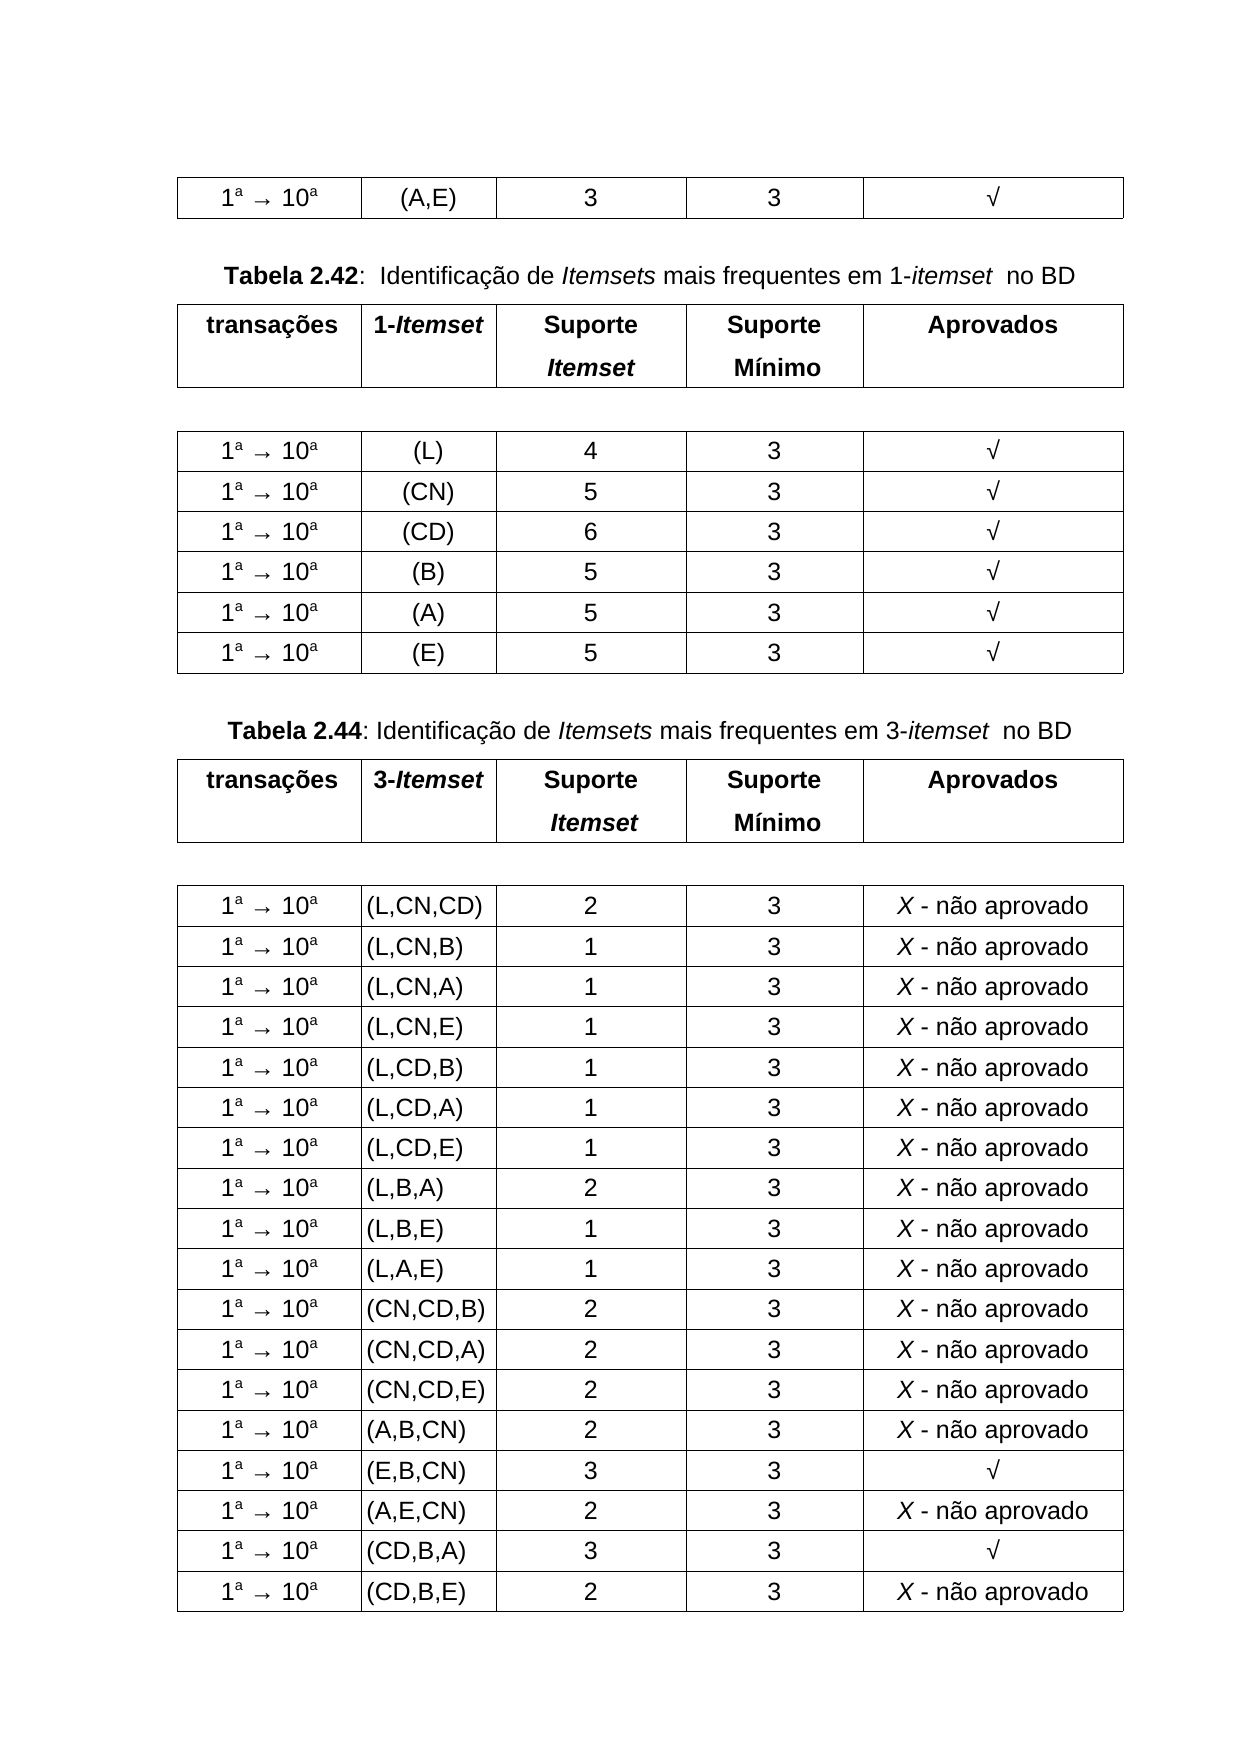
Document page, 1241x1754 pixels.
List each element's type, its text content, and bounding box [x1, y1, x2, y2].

table_cell (CN,CD,A) [362, 1330, 496, 1369]
table_cell 3 [687, 1370, 863, 1409]
table_cell 1a → 10a [178, 1088, 361, 1127]
table_cell 3 [687, 1451, 863, 1490]
table_cell 3 [497, 1451, 686, 1490]
table_cell (L,B,A) [362, 1169, 496, 1208]
table_cell 2 [497, 1411, 686, 1450]
table_cell (L,CD,E) [362, 1128, 496, 1168]
table_cell (B) [362, 552, 496, 592]
table_header 1a → 10a [178, 886, 361, 926]
table_cell √ [864, 178, 1123, 217]
table_cell (L,CN,E) [362, 1007, 496, 1047]
table_cell 3 [687, 1330, 863, 1369]
table_cell (CN,CD,E) [362, 1370, 496, 1409]
table_cell 1a → 10a [178, 1249, 361, 1288]
table_cell 3 [497, 1531, 686, 1571]
table_cell 1 [497, 1209, 686, 1248]
table_header √ [864, 432, 1123, 471]
table_cell X - não aprovado [864, 1411, 1123, 1450]
table_cell X - não aprovado [864, 1572, 1123, 1611]
table_cell 1a → 10a [178, 1451, 361, 1490]
table_header Aprovados [864, 305, 1123, 387]
table_cell 3 [497, 178, 686, 217]
table_cell 5 [497, 633, 686, 672]
table_cell 1a → 10a [178, 1169, 361, 1208]
table_cell 3 [687, 1249, 863, 1288]
table_cell 2 [497, 1370, 686, 1409]
table_cell 3 [687, 512, 863, 551]
table_cell 1a → 10a [178, 967, 361, 1006]
table_header 3 [687, 432, 863, 471]
table_cell 3 [687, 1088, 863, 1127]
table_cell 2 [497, 1290, 686, 1329]
table_cell (L,CN,B) [362, 927, 496, 966]
table_cell 1a → 10a [178, 1491, 361, 1530]
table_header 3 [687, 886, 863, 926]
table_header (L) [362, 432, 496, 471]
table_cell 1a → 10a [178, 552, 361, 592]
table_cell 2 [497, 1491, 686, 1530]
table_cell 3 [687, 1531, 863, 1571]
table_cell √ [864, 1531, 1123, 1571]
table_cell X - não aprovado [864, 1048, 1123, 1087]
table_cell X - não aprovado [864, 1088, 1123, 1127]
table_cell (CD) [362, 512, 496, 551]
table_cell 1a → 10a [178, 1370, 361, 1409]
table_cell (E,B,CN) [362, 1451, 496, 1490]
table_cell 5 [497, 472, 686, 511]
table_cell (CD,B,A) [362, 1531, 496, 1571]
table_cell 1a → 10a [178, 178, 361, 217]
table_cell (A,B,CN) [362, 1411, 496, 1450]
table_cell 1a → 10a [178, 1007, 361, 1047]
table_header Suporte Mínimo [687, 760, 863, 842]
table_header 3-Itemset [362, 760, 496, 842]
table_cell √ [864, 633, 1123, 672]
table_cell 3 [687, 178, 863, 217]
table_cell X - não aprovado [864, 1249, 1123, 1288]
table_cell 6 [497, 512, 686, 551]
table_cell 1a → 10a [178, 1572, 361, 1611]
table_cell 3 [687, 1290, 863, 1329]
table_cell (L,CD,B) [362, 1048, 496, 1087]
table_cell X - não aprovado [864, 1169, 1123, 1208]
table_cell 3 [687, 1209, 863, 1248]
table_cell 1a → 10a [178, 1531, 361, 1571]
table_header 2 [497, 886, 686, 926]
table_cell 1a → 10a [178, 472, 361, 511]
table_cell 3 [687, 1128, 863, 1168]
table_header X - não aprovado [864, 886, 1123, 926]
table_cell X - não aprovado [864, 1491, 1123, 1530]
table_cell 3 [687, 1169, 863, 1208]
text Tabela 2.44: Identificação de Itemsets mais frequentes em 3-itemset no BD [177, 716, 1122, 744]
table_cell 1a → 10a [178, 1411, 361, 1450]
table_cell 1a → 10a [178, 593, 361, 632]
table_cell 3 [687, 1491, 863, 1530]
table_cell X - não aprovado [864, 1007, 1123, 1047]
table_cell 3 [687, 967, 863, 1006]
table_cell X - não aprovado [864, 1128, 1123, 1168]
table_header transações [178, 305, 361, 387]
table_cell 1a → 10a [178, 1330, 361, 1369]
table_cell 1a → 10a [178, 633, 361, 672]
table_cell X - não aprovado [864, 1370, 1123, 1409]
table_cell 5 [497, 552, 686, 592]
table_cell √ [864, 593, 1123, 632]
table_cell 1a → 10a [178, 1209, 361, 1248]
table_cell 3 [687, 1572, 863, 1611]
table_cell 2 [497, 1572, 686, 1611]
table_cell 1a → 10a [178, 1290, 361, 1329]
table_cell (A) [362, 593, 496, 632]
table_cell (L,B,E) [362, 1209, 496, 1248]
table_cell √ [864, 512, 1123, 551]
table_cell 5 [497, 593, 686, 632]
table_cell 3 [687, 472, 863, 511]
table_cell 1 [497, 1249, 686, 1288]
table_cell (CN) [362, 472, 496, 511]
table_cell (E) [362, 633, 496, 672]
table_cell (A,E,CN) [362, 1491, 496, 1530]
table_cell 2 [497, 1330, 686, 1369]
table_cell X - não aprovado [864, 1209, 1123, 1248]
table_header Suporte Itemset [497, 760, 686, 842]
table_cell 3 [687, 1411, 863, 1450]
table_cell 1 [497, 927, 686, 966]
table_cell 1a → 10a [178, 512, 361, 551]
table_cell (L,CN,A) [362, 967, 496, 1006]
table_cell 3 [687, 593, 863, 632]
table_cell 1a → 10a [178, 1128, 361, 1168]
table_cell X - não aprovado [864, 1330, 1123, 1369]
table_header Suporte Mínimo [687, 305, 863, 387]
table_cell 3 [687, 552, 863, 592]
table_cell (CN,CD,B) [362, 1290, 496, 1329]
table_header Aprovados [864, 760, 1123, 842]
table_cell (L,CD,A) [362, 1088, 496, 1127]
table_cell 3 [687, 1048, 863, 1087]
table_cell 1a → 10a [178, 1048, 361, 1087]
table_header Suporte Itemset [497, 305, 686, 387]
table_cell 1 [497, 967, 686, 1006]
table_cell 2 [497, 1169, 686, 1208]
table_cell √ [864, 552, 1123, 592]
table_cell √ [864, 472, 1123, 511]
table_cell 3 [687, 1007, 863, 1047]
table_header 4 [497, 432, 686, 471]
table_cell √ [864, 1451, 1123, 1490]
table_cell (A,E) [362, 178, 496, 217]
table_header 1-Itemset [362, 305, 496, 387]
table_cell X - não aprovado [864, 1290, 1123, 1329]
table_header (L,CN,CD) [362, 886, 496, 926]
table_cell X - não aprovado [864, 967, 1123, 1006]
table_cell 3 [687, 927, 863, 966]
table_cell 1 [497, 1128, 686, 1168]
table_cell (CD,B,E) [362, 1572, 496, 1611]
text Tabela 2.42: Identificação de Itemsets mais frequentes em 1-itemset no BD [177, 261, 1122, 289]
table_cell 1 [497, 1048, 686, 1087]
table_cell X - não aprovado [864, 927, 1123, 966]
table_cell 1 [497, 1007, 686, 1047]
table_header transações [178, 760, 361, 842]
table_cell (L,A,E) [362, 1249, 496, 1288]
table_cell 1 [497, 1088, 686, 1127]
table_header 1a → 10a [178, 432, 361, 471]
table_cell 3 [687, 633, 863, 672]
table_cell 1a → 10a [178, 927, 361, 966]
